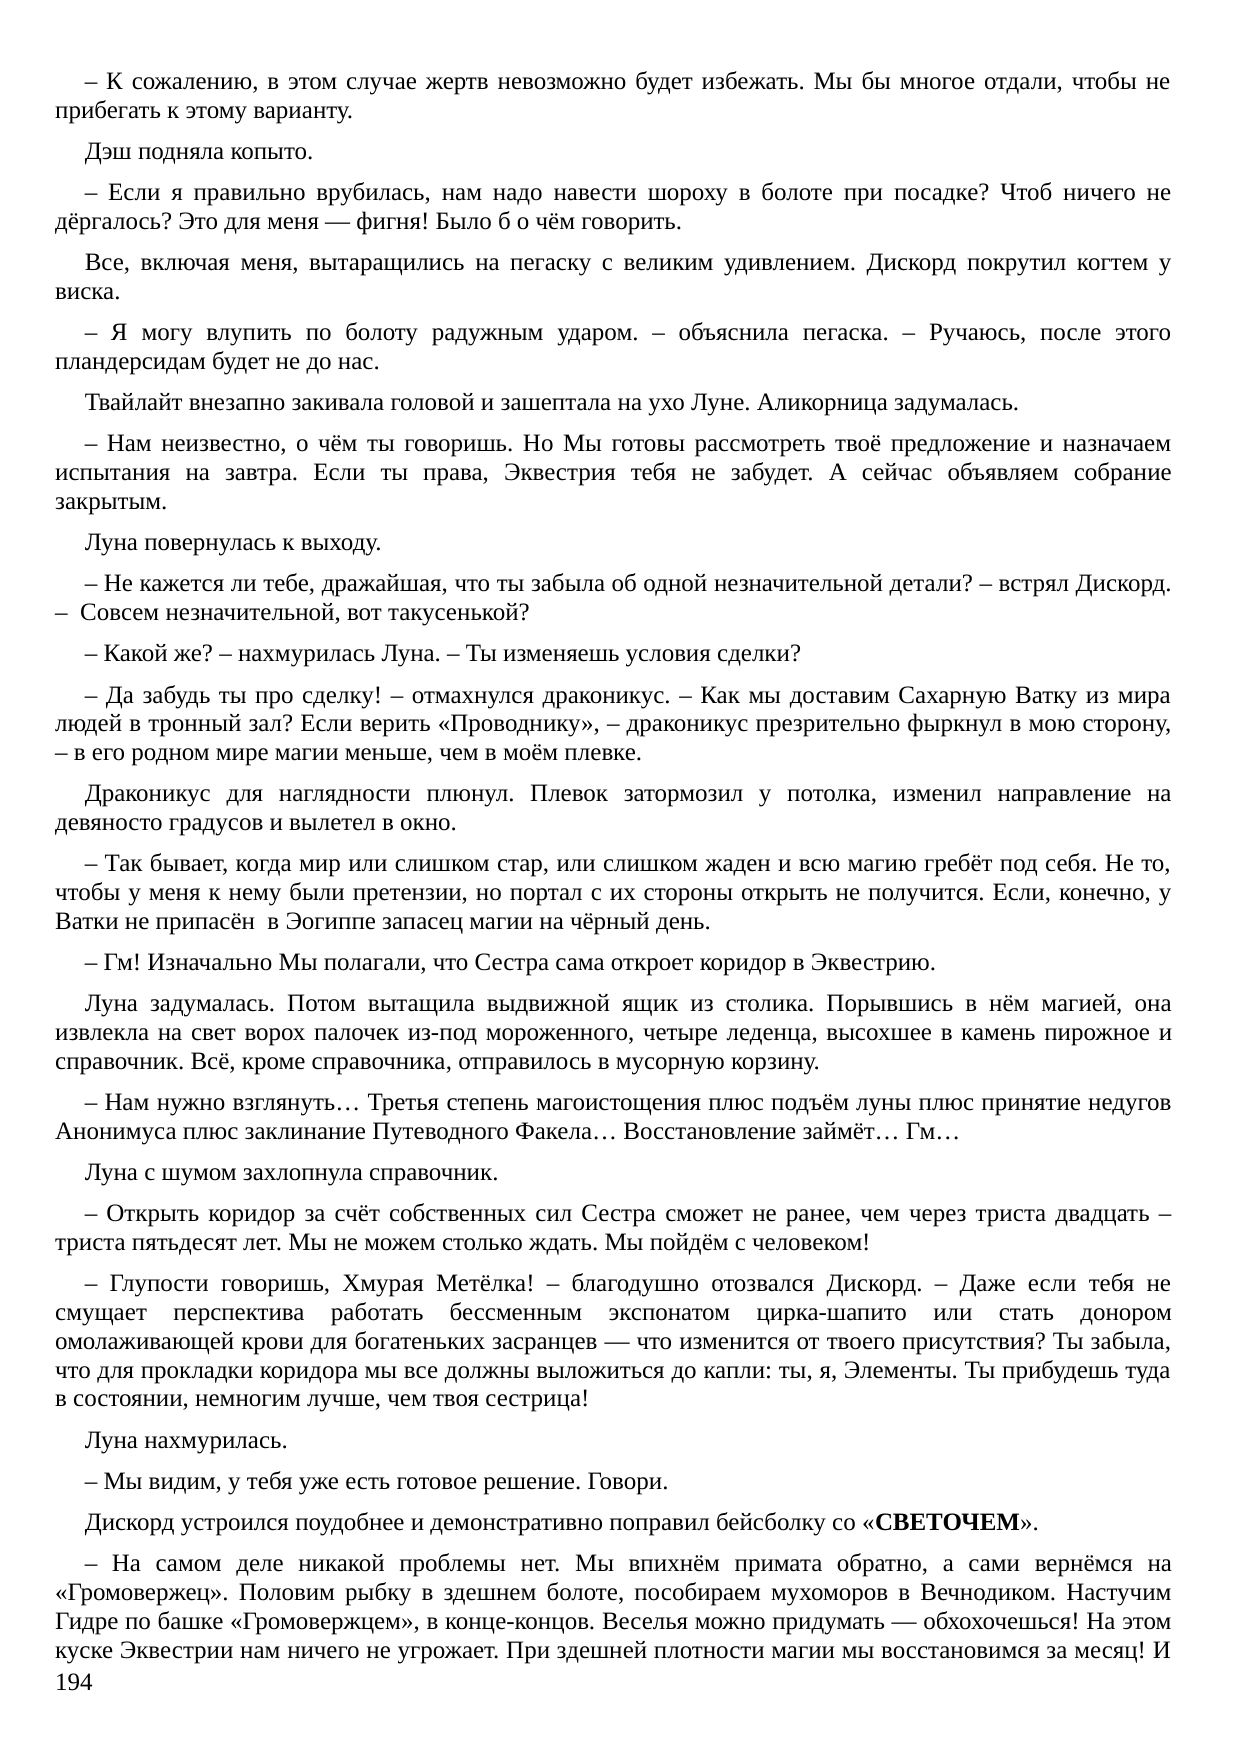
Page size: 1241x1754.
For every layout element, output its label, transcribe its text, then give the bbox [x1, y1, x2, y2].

text Все, включая меня, вытаращились на пегаску с великим удивлением. Дискорд покрутил когтем у виска. [55, 247, 1173, 305]
text – Да забудь ты про сделку! – отмахнулся драконикус. – Как мы доставим Сахарную Ватку из мира людей в тронный зал? Если верить «Проводнику», – драконикус презрительно фыркнул в мою сторону, – в его родном мире магии меньше, чем в моём плевке. [55, 680, 1173, 766]
text Дэш подняла копыто. [55, 136, 1173, 165]
text – Гм! Изначально Мы полагали, что Сестра сама откроет коридор в Эквестрию. [55, 947, 1173, 976]
text – Глупости говоришь, Хмурая Метёлка! – благодушно отозвался Дискорд. – Даже если тебя не смущает перспектива работать бессменным экспонатом цирка-шапито или стать донором омолаживающей крови для богатеньких засранцев — что изменится от твоего присутствия? Ты забыла, что для прокладки коридора мы все должны выложиться до капли: ты, я, Элементы. Ты прибудешь туда в состоянии, немногим лучше, чем твоя сестрица! [55, 1268, 1173, 1412]
text – Я могу влупить по болоту радужным ударом. – объяснила пегаска. – Ручаюсь, после этого пландерсидам будет не до нас. [55, 317, 1173, 375]
text – Мы видим, у тебя уже есть готовое решение. Говори. [55, 1466, 1173, 1495]
text – Нам нужно взглянуть… Третья степень магоистощения плюс подъём луны плюс принятие недугов Анонимуса плюс заклинание Путеводного Факела… Восстановление займёт… Гм… [55, 1087, 1173, 1145]
text Дискорд устроился поудобнее и демонстративно поправил бейсболку со «СВЕТОЧЕМ». [55, 1507, 1173, 1536]
text – На самом деле никакой проблемы нет. Мы впихнём примата обратно, а сами вернёмся на «Громовержец». Половим рыбку в здешнем болоте, пособираем мухоморов в Вечнодиком. Настучим Гидре по башке «Громовержцем», в конце-концов. Веселья можно придумать — обхохочешься! На этом куске Эквестрии нам ничего не угрожает. При здешней плотности магии мы восстановимся за месяц! И [55, 1548, 1173, 1663]
text Луна повернулась к выходу. [55, 527, 1173, 556]
text – Нам неизвестно, о чём ты говоришь. Но Мы готовы рассмотреть твоё предложение и назначаем испытания на завтра. Если ты права, Эквестрия тебя не забудет. А сейчас объявляем собрание закрытым. [55, 428, 1173, 515]
text – Если я правильно врубилась, нам надо навести шороху в болоте при посадке? Чтоб ничего не дёргалось? Это для меня — фигня! Было б о чём говорить. [55, 177, 1173, 235]
text Луна с шумом захлопнула справочник. [55, 1157, 1173, 1186]
text Твайлайт внезапно закивала головой и зашептала на ухо Луне. Аликорница задумалась. [55, 387, 1173, 416]
text – К сожалению, в этом случае жертв невозможно будет избежать. Мы бы многое отдали, чтобы не прибегать к этому варианту. [55, 66, 1173, 123]
text – Открыть коридор за счёт собственных сил Сестра сможет не ранее, чем через триста двадцать – триста пятьдесят лет. Мы не можем столько ждать. Мы пойдём с человеком! [55, 1198, 1173, 1256]
text Драконикус для наглядности плюнул. Плевок затормозил у потолка, изменил направление на девяносто градусов и вылетел в окно. [55, 778, 1173, 836]
text – Так бывает, когда мир или слишком стар, или слишком жаден и всю магию гребёт под себя. Не то, чтобы у меня к нему были претензии, но портал с их стороны открыть не получится. Если, конечно, у Ватки не припасён в Эогиппе запасец магии на чёрный день. [55, 848, 1173, 935]
text Луна нахмурилась. [55, 1425, 1173, 1453]
text Луна задумалась. Потом вытащила выдвижной ящик из столика. Порывшись в нём магией, она извлекла на свет ворох палочек из-под мороженного, четыре леденца, высохшее в камень пирожное и справочник. Всё, кроме справочника, отправилось в мусорную корзину. [55, 988, 1173, 1075]
text – Не кажется ли тебе, дражайшая, что ты забыла об одной незначительной детали? – встрял Дискорд. – Совсем незначительной, вот такусенькой? [55, 568, 1173, 626]
text – Какой же? – нахмурилась Луна. – Ты изменяешь условия сделки? [55, 638, 1173, 667]
